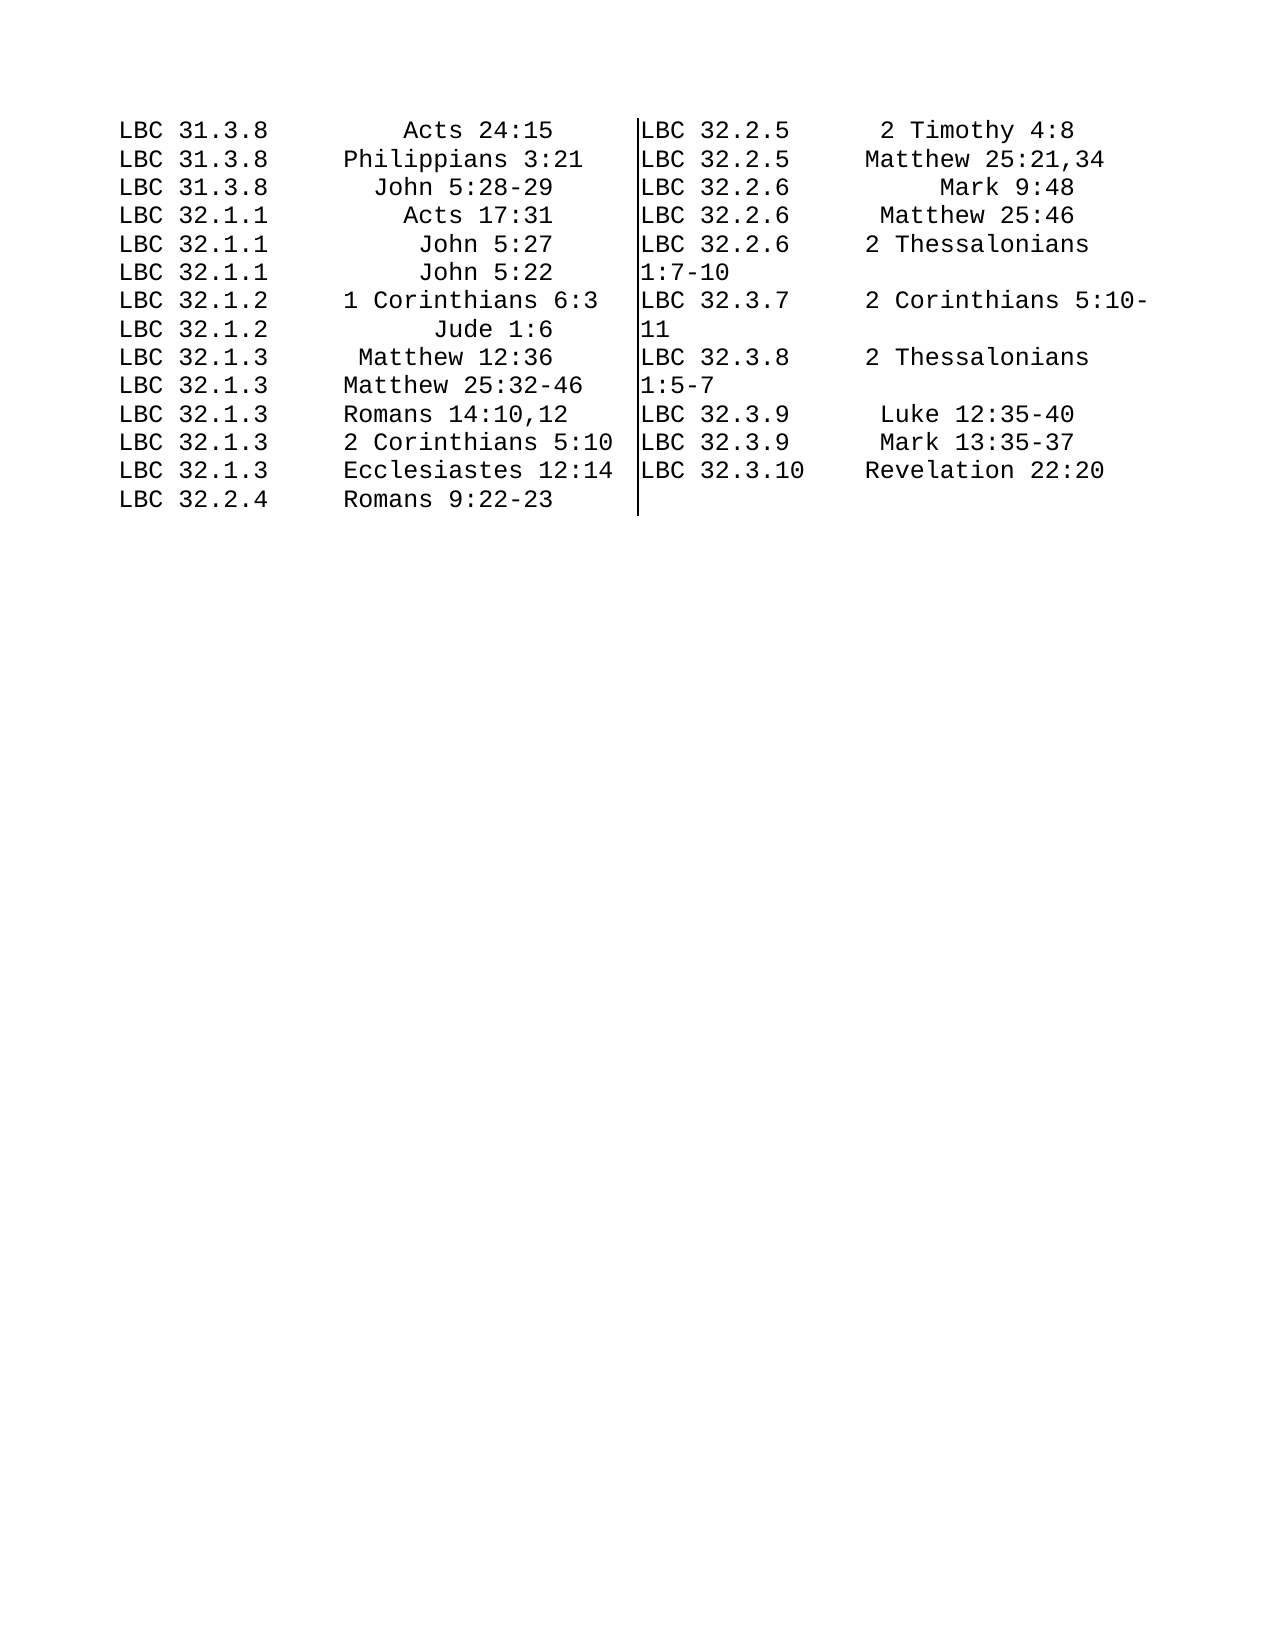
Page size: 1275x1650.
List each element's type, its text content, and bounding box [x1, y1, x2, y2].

text LBC 31.3.8 Philippians 3:21 [118, 146, 635, 175]
text LBC 32.3.7 2 Corinthians 5:10-11 [640, 288, 1157, 345]
text LBC 32.3.9 Luke 12:35-40 [640, 401, 1157, 430]
text LBC 31.3.8 Acts 24:15 [118, 118, 635, 146]
text LBC 32.1.2 1 Corinthians 6:3 [118, 288, 635, 316]
text LBC 32.3.9 Mark 13:35-37 [640, 430, 1157, 458]
text LBC 32.1.2 Jude 1:6 [118, 316, 635, 345]
text LBC 32.3.10 Revelation 22:20 [640, 458, 1157, 486]
text LBC 32.1.3 Matthew 25:32-46 [118, 373, 635, 401]
text LBC 32.1.1 Acts 17:31 [118, 203, 635, 231]
text LBC 32.2.6 Matthew 25:46 [640, 203, 1157, 231]
text LBC 32.1.3 Romans 14:10,12 [118, 401, 635, 430]
text LBC 32.1.3 Ecclesiastes 12:14 [118, 458, 635, 486]
text LBC 32.1.3 2 Corinthians 5:10 [118, 430, 635, 458]
text LBC 32.2.6 2 Thessalonians 1:7-10 [640, 231, 1157, 288]
text LBC 32.1.3 Matthew 12:36 [118, 345, 635, 373]
text LBC 32.2.5 2 Timothy 4:8 [640, 118, 1157, 146]
text LBC 32.2.4 Romans 9:22-23 [118, 486, 635, 515]
text LBC 32.1.1 John 5:22 [118, 260, 635, 288]
text LBC 32.1.1 John 5:27 [118, 231, 635, 260]
text LBC 32.3.8 2 Thessalonians 1:5-7 [640, 345, 1157, 401]
text LBC 32.2.6 Mark 9:48 [640, 175, 1157, 203]
text LBC 31.3.8 John 5:28-29 [118, 175, 635, 203]
text LBC 32.2.5 Matthew 25:21,34 [640, 146, 1157, 175]
